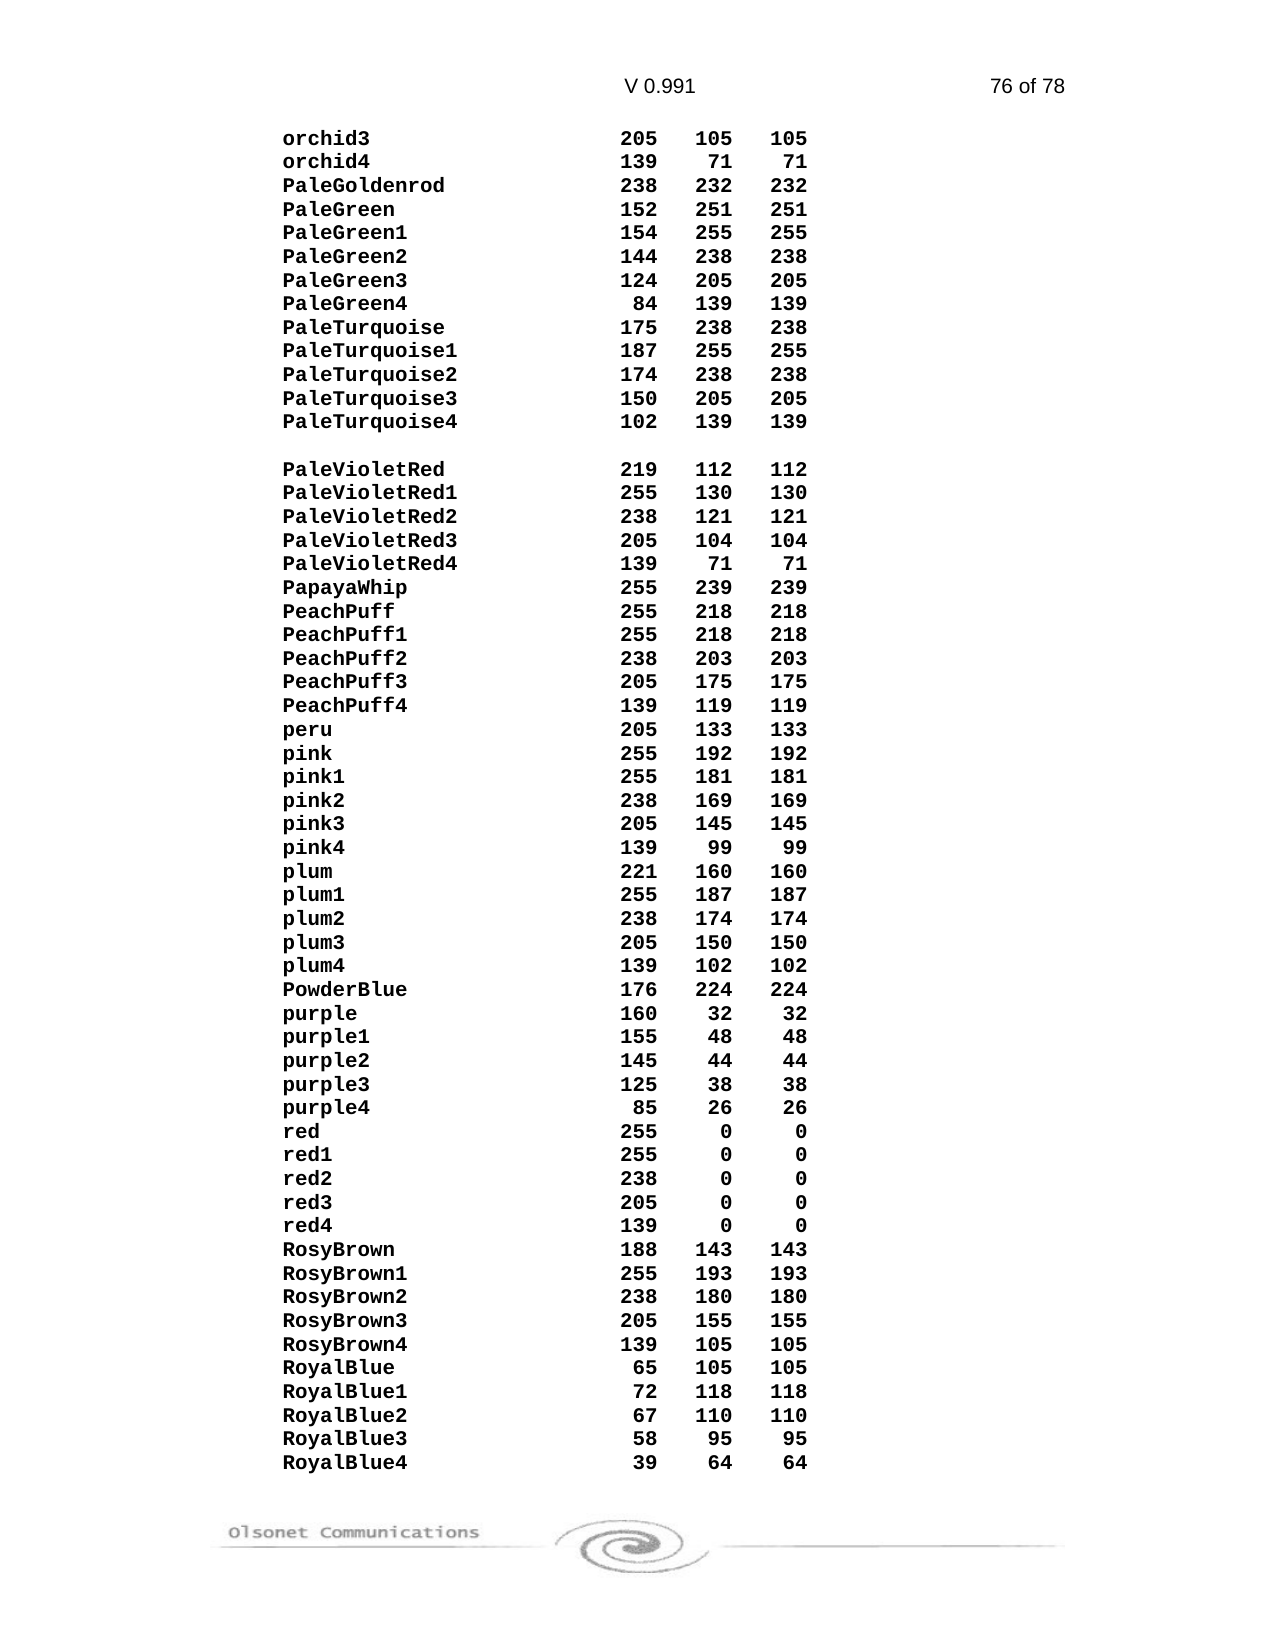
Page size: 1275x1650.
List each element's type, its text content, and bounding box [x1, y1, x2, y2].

text PaleTurquoise3 150 205 205 [282, 388, 1065, 411]
text red1 255 0 0 [282, 1144, 1065, 1168]
text RosyBrown3 205 155 155 [282, 1310, 1065, 1334]
text red4 139 0 0 [282, 1215, 1065, 1239]
text plum2 238 174 174 [282, 908, 1065, 932]
text PaleGreen 152 251 251 [282, 199, 1065, 222]
text red3 205 0 0 [282, 1192, 1065, 1215]
text PaleVioletRed1 255 130 130 [282, 482, 1065, 506]
text purple4 85 26 26 [282, 1097, 1065, 1121]
text PaleTurquoise1 187 255 255 [282, 341, 1065, 364]
text pink2 238 169 169 [282, 790, 1065, 813]
text PaleTurquoise4 102 139 139 [282, 411, 1065, 435]
text PaleTurquoise2 174 238 238 [282, 364, 1065, 388]
text RoyalBlue4 39 64 64 [282, 1452, 1065, 1476]
text PaleVioletRed3 205 104 104 [282, 530, 1065, 553]
text purple 160 32 32 [282, 1003, 1065, 1026]
text PaleVioletRed2 238 121 121 [282, 506, 1065, 530]
text red2 238 0 0 [282, 1168, 1065, 1192]
picture [210, 1504, 1065, 1596]
text RosyBrown4 139 105 105 [282, 1334, 1065, 1357]
text PaleGreen2 144 238 238 [282, 246, 1065, 269]
text plum4 139 102 102 [282, 955, 1065, 979]
text PapayaWhip 255 239 239 [282, 577, 1065, 601]
text purple2 145 44 44 [282, 1050, 1065, 1073]
text PeachPuff 255 218 218 [282, 601, 1065, 624]
text RosyBrown2 238 180 180 [282, 1286, 1065, 1310]
text peru 205 133 133 [282, 719, 1065, 742]
text RoyalBlue 65 105 105 [282, 1357, 1065, 1381]
text orchid4 139 71 71 [282, 151, 1065, 175]
text red 255 0 0 [282, 1121, 1065, 1144]
text pink 255 192 192 [282, 742, 1065, 766]
text plum3 205 150 150 [282, 932, 1065, 955]
text RosyBrown 188 143 143 [282, 1239, 1065, 1263]
text plum 221 160 160 [282, 861, 1065, 884]
text pink1 255 181 181 [282, 766, 1065, 790]
text RoyalBlue2 67 110 110 [282, 1404, 1065, 1428]
text PeachPuff1 255 218 218 [282, 624, 1065, 648]
text PaleGreen1 154 255 255 [282, 222, 1065, 246]
text PaleVioletRed4 139 71 71 [282, 553, 1065, 577]
text PaleVioletRed 219 112 112 [282, 459, 1065, 482]
text PeachPuff3 205 175 175 [282, 672, 1065, 695]
text pink4 139 99 99 [282, 837, 1065, 861]
text PaleGoldenrod 238 232 232 [282, 175, 1065, 199]
text RoyalBlue3 58 95 95 [282, 1428, 1065, 1452]
text pink3 205 145 145 [282, 813, 1065, 837]
text PaleGreen4 84 139 139 [282, 293, 1065, 317]
text PeachPuff2 238 203 203 [282, 648, 1065, 672]
text orchid3 205 105 105 [282, 128, 1065, 151]
text purple3 125 38 38 [282, 1073, 1065, 1097]
text PowderBlue 176 224 224 [282, 979, 1065, 1003]
text RosyBrown1 255 193 193 [282, 1263, 1065, 1286]
text PaleTurquoise 175 238 238 [282, 317, 1065, 341]
text plum1 255 187 187 [282, 884, 1065, 908]
text RoyalBlue1 72 118 118 [282, 1381, 1065, 1404]
text PeachPuff4 139 119 119 [282, 695, 1065, 719]
text purple1 155 48 48 [282, 1026, 1065, 1050]
text PaleGreen3 124 205 205 [282, 269, 1065, 293]
